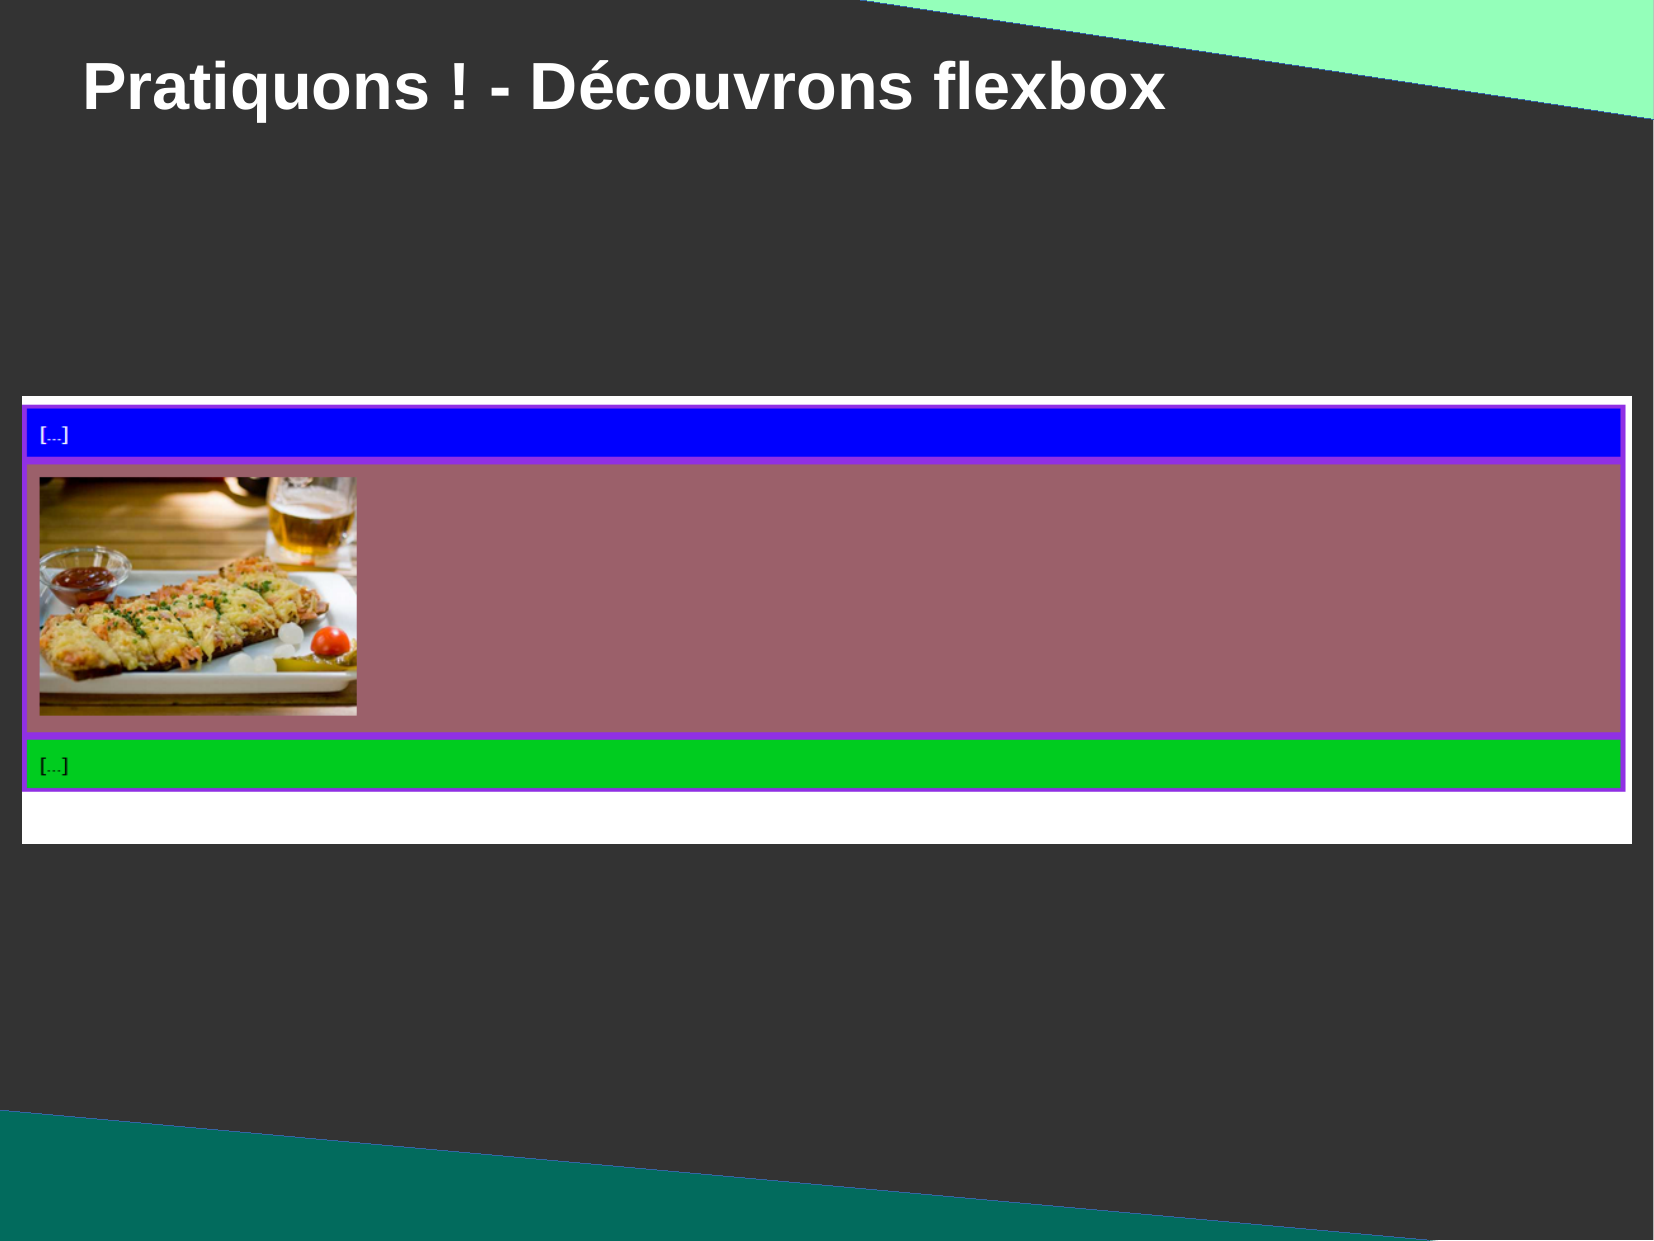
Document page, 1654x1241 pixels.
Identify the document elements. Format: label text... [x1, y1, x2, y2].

text_box [860, 0, 1654, 120]
picture [22, 396, 1632, 844]
title Pratiquons ! - Découvrons flexbox [82, 49, 1630, 199]
